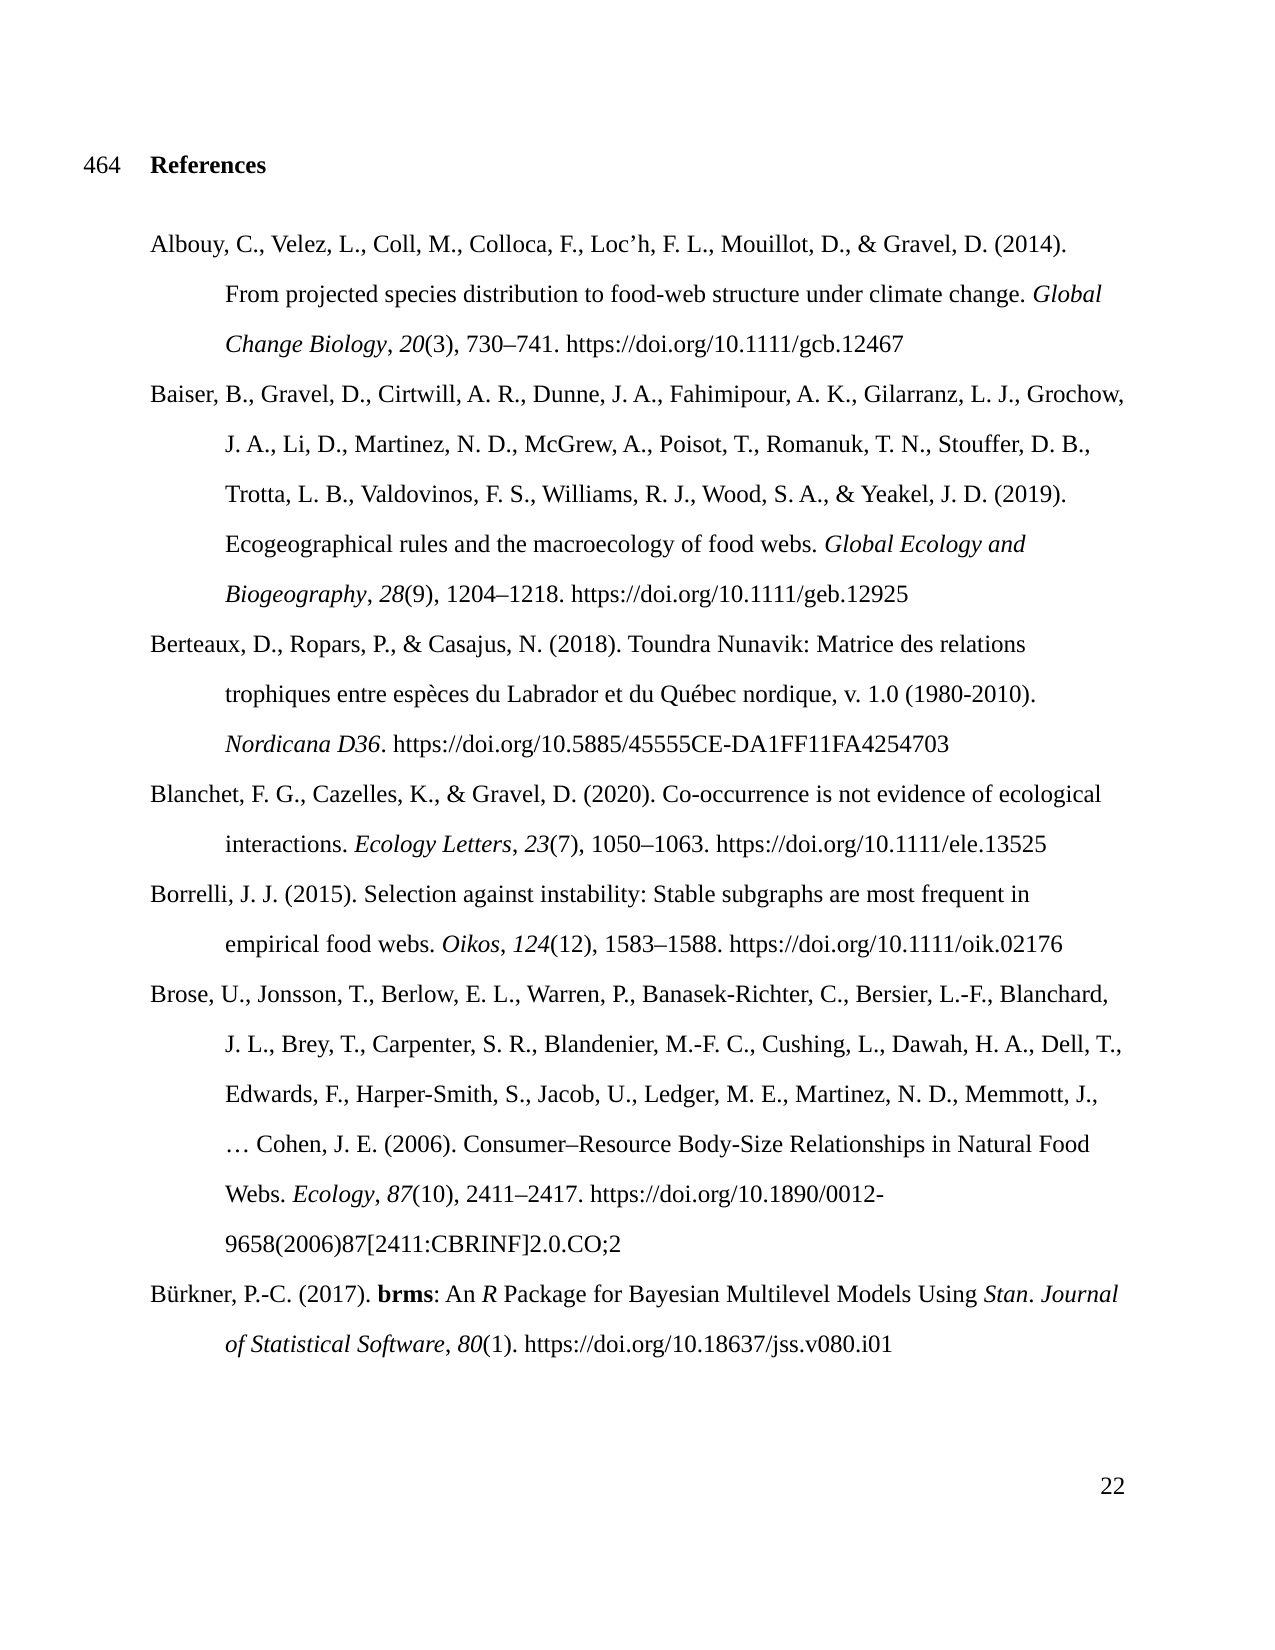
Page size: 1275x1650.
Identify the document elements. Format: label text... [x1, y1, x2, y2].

text Baiser, B., Gravel, D., Cirtwill, A. R., Dunne, J. A., Fahimipour, A. K., Gilarranz, L. J., Grochow, J. A., Li, D., Martinez, N. D., McGrew, A., Poisot, T., Romanuk, T. N., Stouffer, D. B., Trotta, L. B., Valdovinos, F. S., Williams, R. J., Wood, S. A., & Yeakel, J. D. (2019). Ecogeographical rules and the macroecology of food webs. Global Ecology and Biogeography, 28(9), 1204–1218. https://doi.org/10.1111/geb.12925 [150, 357, 1125, 607]
text Albouy, C., Velez, L., Coll, M., Colloca, F., Loc’h, F. L., Mouillot, D., & Gravel, D. (2014). From projected species distribution to food-web structure under climate change. Global Change Biology, 20(3), 730–741. https://doi.org/10.1111/gcb.12467 [150, 207, 1125, 357]
text Blanchet, F. G., Cazelles, K., & Gravel, D. (2020). Co-occurrence is not evidence of ecological interactions. Ecology Letters, 23(7), 1050–1063. https://doi.org/10.1111/ele.13525 [150, 757, 1125, 857]
text References [150, 150, 1125, 179]
text Bürkner, P.-C. (2017). brms: An R Package for Bayesian Multilevel Models Using Stan. Journal of Statistical Software, 80(1). https://doi.org/10.18637/jss.v080.i01 [150, 1257, 1125, 1357]
text Berteaux, D., Ropars, P., & Casajus, N. (2018). Toundra Nunavik: Matrice des relations trophiques entre espèces du Labrador et du Québec nordique, v. 1.0 (1980-2010). Nordicana D36. https://doi.org/10.5885/45555CE-DA1FF11FA4254703 [150, 607, 1125, 757]
text Borrelli, J. J. (2015). Selection against instability: Stable subgraphs are most frequent in empirical food webs. Oikos, 124(12), 1583–1588. https://doi.org/10.1111/oik.02176 [150, 857, 1125, 957]
text Brose, U., Jonsson, T., Berlow, E. L., Warren, P., Banasek-Richter, C., Bersier, L.-F., Blanchard, J. L., Brey, T., Carpenter, S. R., Blandenier, M.-F. C., Cushing, L., Dawah, H. A., Dell, T., Edwards, F., Harper-Smith, S., Jacob, U., Ledger, M. E., Martinez, N. D., Memmott, J., … Cohen, J. E. (2006). Consumer–Resource Body-Size Relationships in Natural Food Webs. Ecology, 87(10), 2411–2417. https://doi.org/10.1890/0012-9658(2006)87[2411:CBRINF]2.0.CO;2 [150, 957, 1125, 1257]
